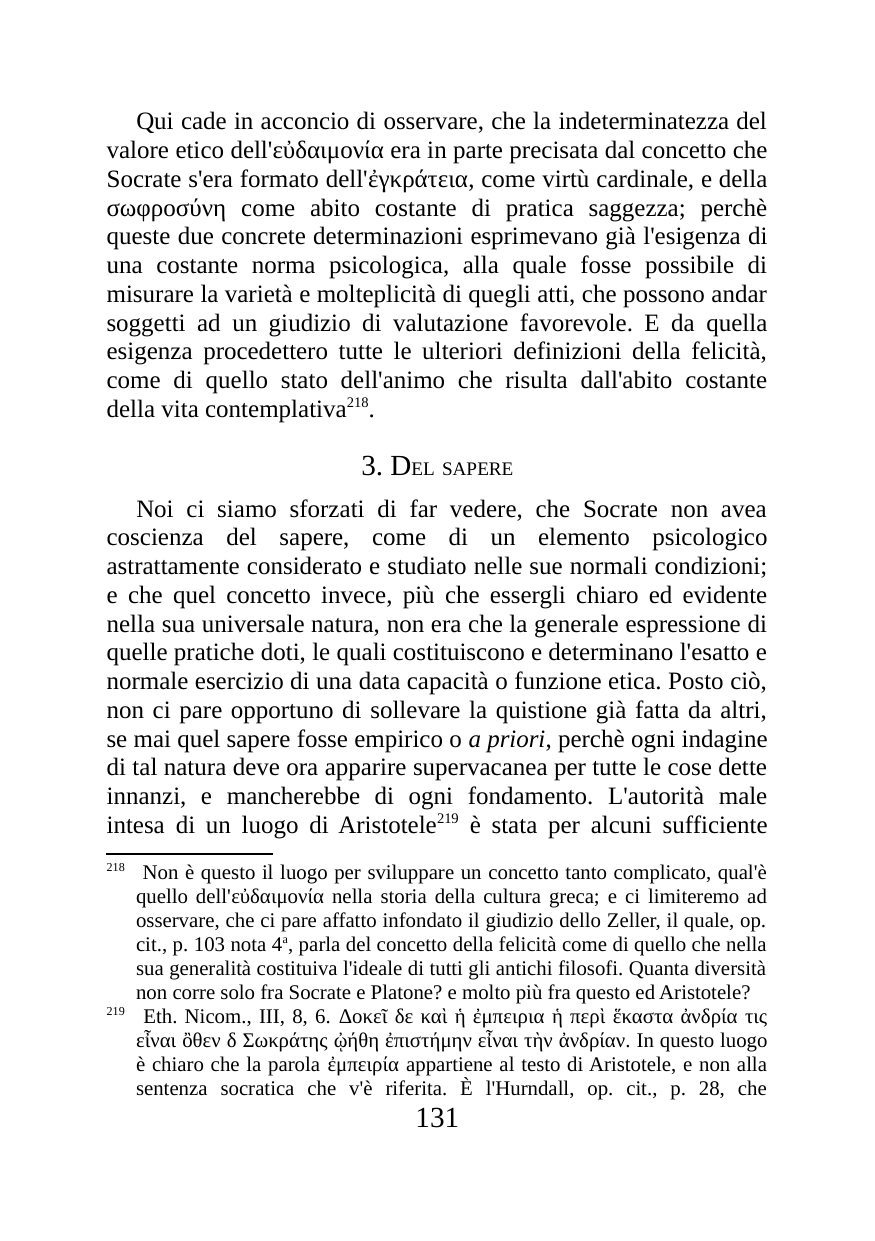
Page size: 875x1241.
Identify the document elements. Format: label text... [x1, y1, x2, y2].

text Eth. Nicom., III, 8, 6. Δοκεῖ δε καὶ ἡ ἐμπειρια ἡ περὶ ἕκαστα ἀνδρία τις εἶναι ὂθεν δ Σωκράτης ᾠήθη ἐπιστήμην εἶναι τὴν ἀνδρίαν. In questo luogo è chiaro che la parola ἐμπειρία appartiene al testo di Aristotele, e non alla sentenza socratica che v'è riferita. È l'Hurndall, op. cit., p. 28, che [106, 1004, 768, 1100]
text Noi ci siamo sforzati di far vedere, che Socrate non avea coscienza del sapere, come di un elemento psicologico astrattamente considerato e studiato nelle sue normali condizioni; e che quel concetto invece, più che essergli chiaro ed evidente nella sua universale natura, non era che la generale espressione di quelle pratiche doti, le quali costituiscono e determinano l'esatto e normale esercizio di una data capacità o funzione etica. Posto ciò, non ci pare opportuno di sollevare la quistione già fatta da altri, se mai quel sapere fosse empirico o a priori, perchè ogni indagine di tal natura deve ora apparire supervacanea per tutte le cose dette innanzi, e mancherebbe di ogni fondamento. L'autorità male intesa di un luogo di Aristotele è stata per alcuni sufficiente [106, 494, 768, 839]
subtitle 3. Del sapere [106, 448, 768, 481]
text Non è questo il luogo per sviluppare un concetto tanto complicato, qual'è quello dell'εὐδαιμονία nella storia della cultura greca; e ci limiteremo ad osservare, che ci pare affatto infondato il giudizio dello Zeller, il quale, op. cit., p. 103 nota 4a, parla del concetto della felicità come di quello che nella sua generalità costituiva l'ideale di tutti gli antichi filosofi. Quanta diversità non corre solo fra Socrate e Platone? e molto più fra questo ed Aristotele? [106, 860, 768, 1004]
text Qui cade in acconcio di osservare, che la indeterminatezza del valore etico dell'εὐδαιμονία era in parte precisata dal concetto che Socrate s'era formato dell'ἐγκράτεια, come virtù cardinale, e della σωφροσύνη come abito costante di pratica saggezza; perchè queste due concrete determinazioni esprimevano già l'esigenza di una costante norma psicologica, alla quale fosse possibile di misurare la varietà e molteplicità di quegli atti, che possono andar soggetti ad un giudizio di valutazione favorevole. E da quella esigenza procedettero tutte le ulteriori definizioni della felicità, come di quello stato dell'animo che risulta dall'abito costante della vita contemplativa. [106, 106, 768, 423]
